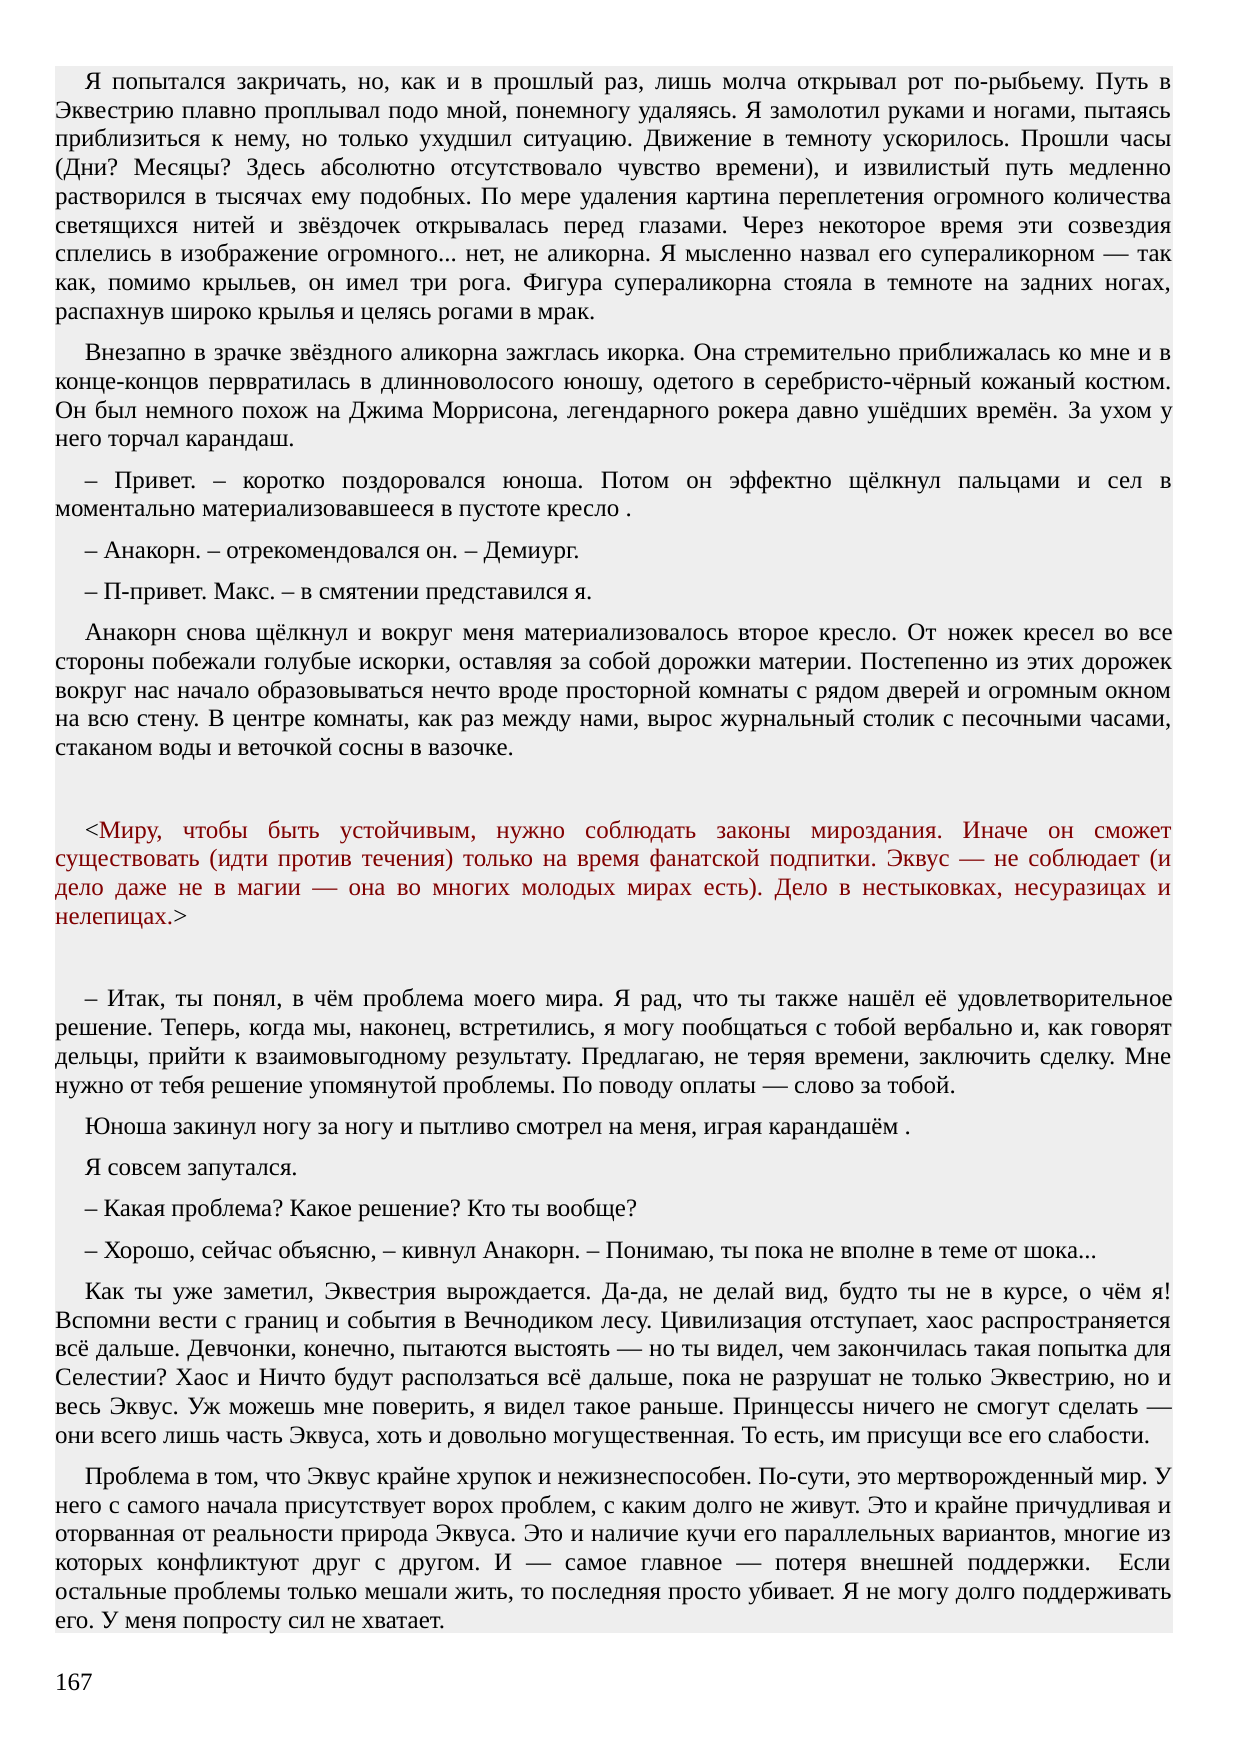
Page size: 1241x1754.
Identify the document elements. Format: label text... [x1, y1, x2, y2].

text – Привет. – коротко поздоровался юноша. Потом он эффектно щёлкнул пальцами и сел в моментально материализовавшееся в пустоте кресло . [55, 465, 1173, 522]
text – П-привет. Макс. – в смятении представился я. [55, 576, 1173, 605]
text Проблема в том, что Эквус крайне хрупок и нежизнеспособен. По-сути, это мертворожденный мир. У него с самого начала присутствует ворох проблем, с каким долго не живут. Это и крайне причудливая и оторванная от реальности природа Эквуса. Это и наличие кучи его параллельных вариантов, многие из которых конфликтуют друг с другом. И — самое главное — потеря внешней поддержки. Если остальные проблемы только мешали жить, то последняя просто убивает. Я не могу долго поддерживать его. У меня попросту сил не хватает. [55, 1461, 1173, 1633]
text <Миру, чтобы быть устойчивым, нужно соблюдать законы мироздания. Иначе он сможет существовать (идти против течения) только на время фанатской подпитки. Эквус — не соблюдает (и дело даже не в магии — она во многих молодых мирах есть). Дело в нестыковках, несуразицах и нелепицах.> [55, 815, 1173, 930]
text Анакорн снова щёлкнул и вокруг меня материализовалось второе кресло. От ножек кресел во все стороны побежали голубые искорки, оставляя за собой дорожки материи. Постепенно из этих дорожек вокруг нас начало образовываться нечто вроде просторной комнаты с рядом дверей и огромным окном на всю стену. В центре комнаты, как раз между нами, вырос журнальный столик с песочными часами, стаканом воды и веточкой сосны в вазочке. [55, 617, 1173, 761]
text Юноша закинул ногу за ногу и пытливо смотрел на меня, играя карандашём . [55, 1111, 1173, 1140]
text – Какая проблема? Какое решение? Кто ты вообще? [55, 1193, 1173, 1222]
text Я совсем запутался. [55, 1152, 1173, 1181]
text Внезапно в зрачке звёздного аликорна зажглась икорка. Она стремительно приближалась ко мне и в конце-концов первратилась в длинноволосого юношу, одетого в серебристо-чёрный кожаный костюм. Он был немного похож на Джима Моррисона, легендарного рокера давно ушёдших времён. За ухом у него торчал карандаш. [55, 337, 1173, 452]
text – Итак, ты понял, в чём проблема моего мира. Я рад, что ты также нашёл её удовлетворительное решение. Теперь, когда мы, наконец, встретились, я могу пообщаться с тобой вербально и, как говорят дельцы, прийти к взаимовыгодному результату. Предлагаю, не теряя времени, заключить сделку. Мне нужно от тебя решение упомянутой проблемы. По поводу оплаты — слово за тобой. [55, 983, 1173, 1098]
text – Хорошо, сейчас объясню, – кивнул Анакорн. – Понимаю, ты пока не вполне в теме от шока... [55, 1235, 1173, 1263]
text – Анакорн. – отрекомендовался он. – Демиург. [55, 535, 1173, 563]
text Я попытался закричать, но, как и в прошлый раз, лишь молча открывал рот по-рыбьему. Путь в Эквестрию плавно проплывал подо мной, понемногу удаляясь. Я замолотил руками и ногами, пытаясь приблизиться к нему, но только ухудшил ситуацию. Движение в темноту ускорилось. Прошли часы (Дни? Месяцы? Здесь абсолютно отсутствовало чувство времени), и извилистый путь медленно растворился в тысячах ему подобных. По мере удаления картина переплетения огромного количества светящихся нитей и звёздочек открывалась перед глазами. Через некоторое время эти созвездия сплелись в изображение огромного... нет, не аликорна. Я мысленно назвал его супераликорном — так как, помимо крыльев, он имел три рога. Фигура супераликорна стояла в темноте на задних ногах, распахнув широко крылья и целясь рогами в мрак. [55, 66, 1173, 325]
text Как ты уже заметил, Эквестрия вырождается. Да-да, не делай вид, будто ты не в курсе, о чём я! Вспомни вести с границ и события в Вечнодиком лесу. Цивилизация отступает, хаос распространяется всё дальше. Девчонки, конечно, пытаются выстоять — но ты видел, чем закончилась такая попытка для Селестии? Хаос и Ничто будут расползаться всё дальше, пока не разрушат не только Эквестрию, но и весь Эквус. Уж можешь мне поверить, я видел такое раньше. Принцессы ничего не смогут сделать — они всего лишь часть Эквуса, хоть и довольно могущественная. То есть, им присущи все его слабости. [55, 1276, 1173, 1448]
